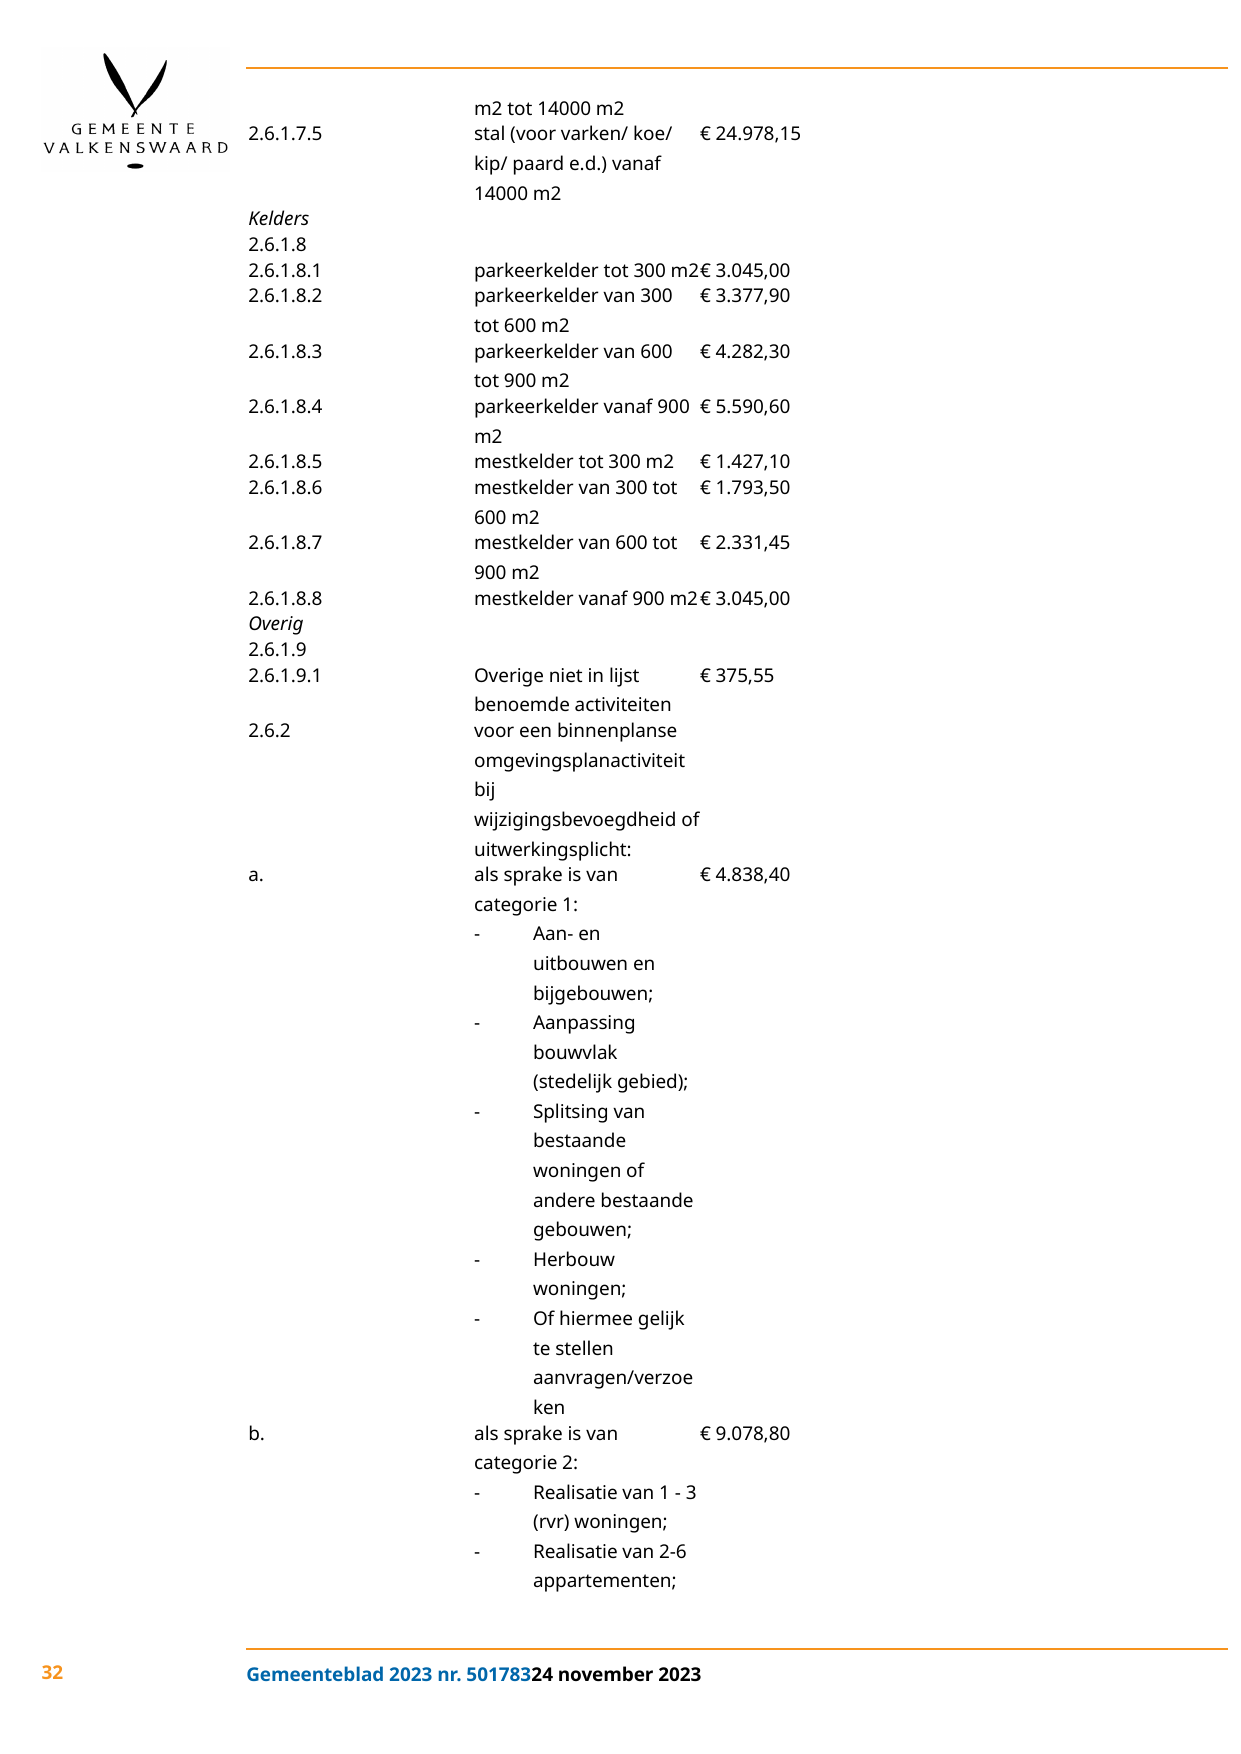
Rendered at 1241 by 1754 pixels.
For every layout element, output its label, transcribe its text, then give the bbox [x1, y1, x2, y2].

table_cell [926, 718, 1152, 861]
table_cell b. [248, 1420, 474, 1593]
table_cell 2.6.2 [248, 718, 474, 861]
table_cell [926, 474, 1152, 529]
table_cell 2.6.1.8.2 [248, 283, 474, 338]
table_cell [926, 449, 1152, 474]
table_cell [926, 95, 1152, 121]
table_cell [926, 338, 1152, 393]
table_cell [700, 718, 926, 861]
table_cell parkeerkelder van 600 tot 900 m2 [474, 338, 700, 393]
table_cell parkeerkelder van 300 tot 600 m2 [474, 283, 700, 338]
table_cell [474, 636, 700, 662]
table_cell als sprake is van categorie 2: Realisatie van 1 - 3 (rvr) woningen; Realisatie van 2-6 appartementen; [474, 1420, 700, 1593]
table_cell 2.6.1.9.1 [248, 662, 474, 717]
table_cell [926, 257, 1152, 283]
table_cell 2.6.1.8.5 [248, 449, 474, 474]
table_cell [926, 611, 1152, 636]
table_cell Kelders [248, 205, 926, 231]
table_cell 2.6.1.8.8 [248, 585, 474, 611]
table_cell [926, 121, 1152, 205]
table_cell € 24.978,15 [700, 121, 926, 205]
table_cell als sprake is van categorie 1: Aan- en uitbouwen en bijgebouwen; Aanpassing bouwvlak (stedelijk gebied); Splitsing van bestaande woningen of andere bestaande gebouwen; Herbouw woningen; Of hiermee gelijk te stellen aanvragen/verzoeken [474, 861, 700, 1420]
table_cell [926, 283, 1152, 338]
table_cell € 2.331,45 [700, 530, 926, 585]
table_cell [926, 231, 1152, 257]
table_cell voor een binnenplanse omgevingsplanactiviteit bij wijzigingsbevoegdheid of uitwerkingsplicht: [474, 718, 700, 861]
table_cell [926, 530, 1152, 585]
table_cell 2.6.1.8.7 [248, 530, 474, 585]
table_cell [700, 636, 926, 662]
table_cell [248, 95, 474, 121]
table_cell € 1.793,50 [700, 474, 926, 529]
table_cell [474, 231, 700, 257]
table_cell mestkelder vanaf 900 m2 [474, 585, 700, 611]
table_cell a. [248, 861, 474, 1420]
table_cell [926, 861, 1152, 1420]
table_cell 2.6.1.8.6 [248, 474, 474, 529]
table_cell € 4.282,30 [700, 338, 926, 393]
table_cell [700, 231, 926, 257]
table_cell [926, 205, 1152, 231]
table_cell [926, 393, 1152, 448]
table_cell € 4.838,40 [700, 861, 926, 1420]
table_cell Overig [248, 611, 926, 636]
table_cell 2.6.1.8.1 [248, 257, 474, 283]
table_cell 2.6.1.8 [248, 231, 474, 257]
table_cell 2.6.1.8.4 [248, 393, 474, 448]
table_cell € 3.045,00 [700, 257, 926, 283]
table_cell € 3.377,90 [700, 283, 926, 338]
table_cell parkeerkelder tot 300 m2 [474, 257, 700, 283]
table_cell [700, 95, 926, 121]
table_cell € 3.045,00 [700, 585, 926, 611]
table_cell mestkelder van 600 tot 900 m2 [474, 530, 700, 585]
table_cell parkeerkelder vanaf 900 m2 [474, 393, 700, 448]
table_cell € 375,55 [700, 662, 926, 717]
table_cell € 1.427,10 [700, 449, 926, 474]
table_cell [926, 636, 1152, 662]
table_cell mestkelder van 300 tot 600 m2 [474, 474, 700, 529]
table_cell € 5.590,60 [700, 393, 926, 448]
picture [41, 47, 231, 172]
table_cell mestkelder tot 300 m2 [474, 449, 700, 474]
table_cell stal (voor varken/ koe/ kip/ paard e.d.) vanaf 14000 m2 [474, 121, 700, 205]
table_cell Overige niet in lijst benoemde activiteiten [474, 662, 700, 717]
table_cell [926, 1420, 1152, 1593]
table_cell 2.6.1.7.5 [248, 121, 474, 205]
table_cell [926, 585, 1152, 611]
table_cell [926, 662, 1152, 717]
table_cell m2 tot 14000 m2 [474, 95, 700, 121]
table_cell 2.6.1.8.3 [248, 338, 474, 393]
table_cell 2.6.1.9 [248, 636, 474, 662]
table_cell € 9.078,80 [700, 1420, 926, 1593]
